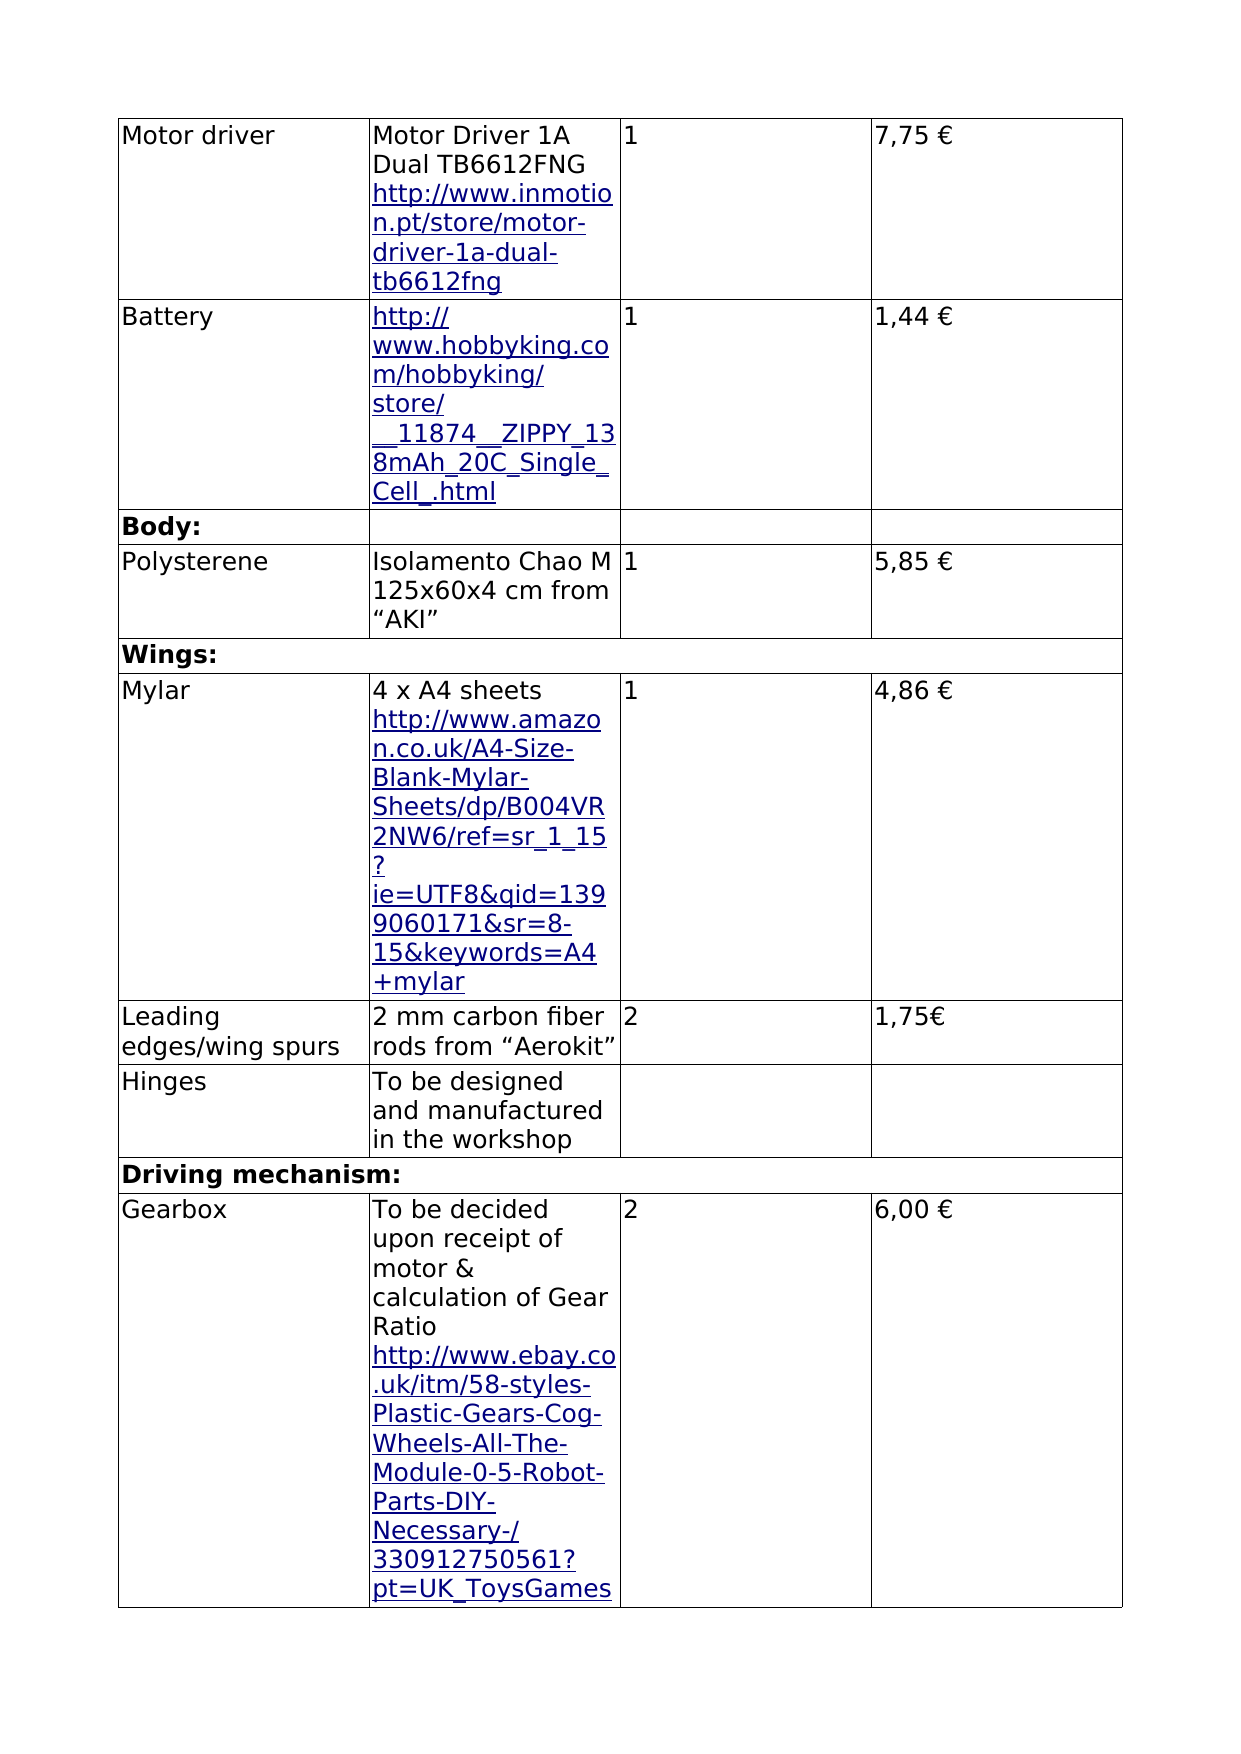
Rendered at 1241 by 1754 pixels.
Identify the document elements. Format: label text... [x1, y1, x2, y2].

table_cell To be decided upon receipt of motor & calculation of Gear Ratio http://www.ebay.co.uk/itm/58-styles-Plastic-Gears-Cog-Wheels-All-The-Module-0-5-Robot-Parts-DIY-Necessary-/330912750561?pt=UK_ToysGames [370, 1194, 620, 1607]
table_cell Isolamento Chao M 125x60x4 cm from “AKI” [370, 545, 620, 638]
table_cell 2 [621, 1194, 871, 1607]
table_cell 1,75€ [872, 1001, 1122, 1064]
table_cell 6,00 € [872, 1194, 1122, 1607]
table_cell 1 [621, 119, 871, 299]
table_cell 1 [621, 545, 871, 638]
table_cell Body: [119, 510, 369, 544]
table_cell Motor driver [119, 119, 369, 299]
table_cell [370, 510, 620, 544]
table_cell Leading edges/wing spurs [119, 1001, 369, 1064]
table_cell Driving mechanism: [119, 1158, 1122, 1192]
table_cell [621, 1065, 871, 1157]
table_cell 4 x A4 sheets http://www.amazon.co.uk/A4-Size-Blank-Mylar-Sheets/dp/B004VR2NW6/ref=sr_1_15?ie=UTF8&qid=1399060171&sr=8-15&keywords=A4+mylar [370, 674, 620, 999]
table_cell 1 [621, 300, 871, 509]
table_cell Polysterene [119, 545, 369, 638]
table_cell 2 [621, 1001, 871, 1064]
table_cell http://www.hobbyking.com/hobbyking/store/__11874__ZIPPY_138mAh_20C_Single_Cell_.html [370, 300, 620, 509]
table_cell [872, 1065, 1122, 1157]
table_cell 2 mm carbon fiber rods from “Aerokit” [370, 1001, 620, 1064]
table_cell Hinges [119, 1065, 369, 1157]
table_cell Battery [119, 300, 369, 509]
table_cell 4,86 € [872, 674, 1122, 999]
table_cell Wings: [119, 639, 1122, 673]
table_cell [872, 510, 1122, 544]
table_cell Mylar [119, 674, 369, 999]
table_cell 5,85 € [872, 545, 1122, 638]
table_cell [621, 510, 871, 544]
table_cell Gearbox [119, 1194, 369, 1607]
table_cell 1,44 € [872, 300, 1122, 509]
table_cell 7,75 € [872, 119, 1122, 299]
table_cell Motor Driver 1A Dual TB6612FNG http://www.inmotion.pt/store/motor-driver-1a-dual-tb6612fng [370, 119, 620, 299]
table_cell 1 [621, 674, 871, 999]
table_cell To be designed and manufactured in the workshop [370, 1065, 620, 1157]
